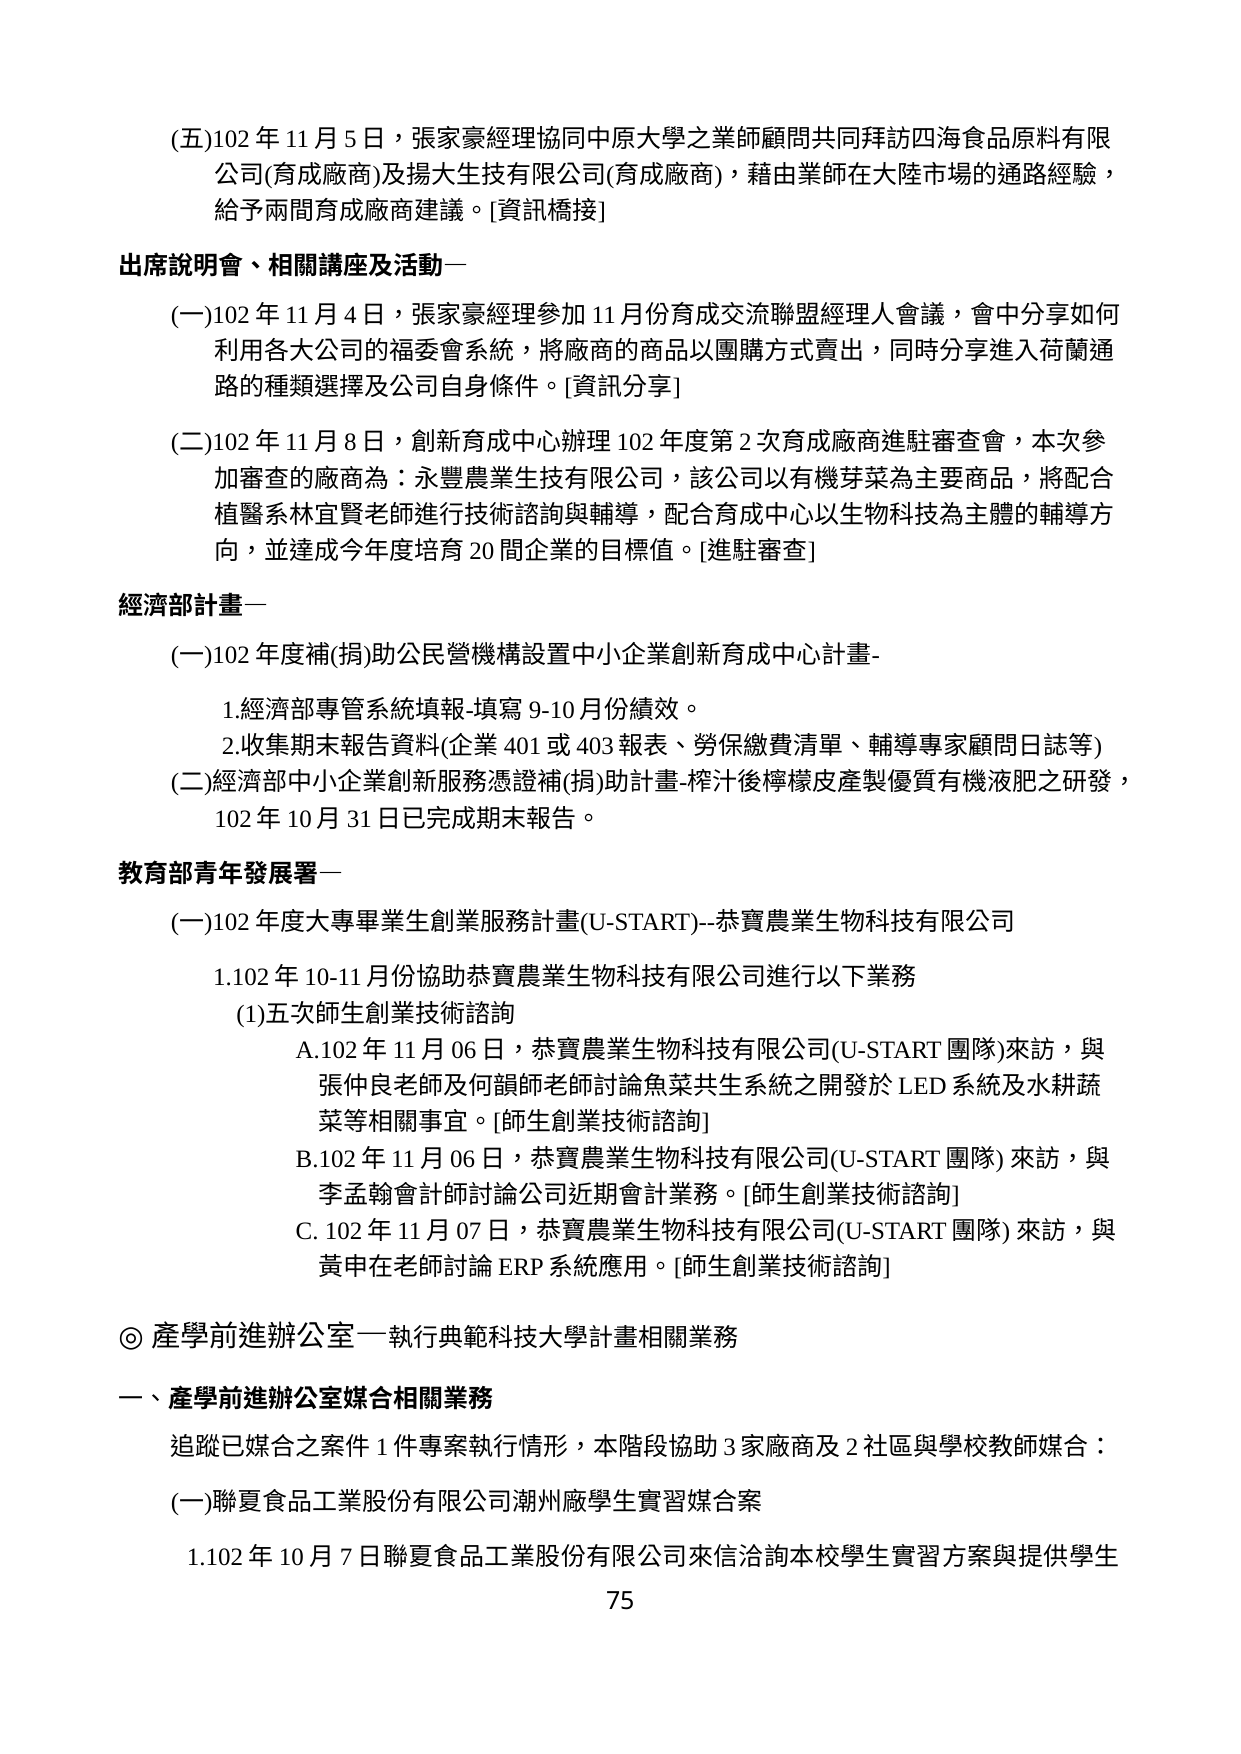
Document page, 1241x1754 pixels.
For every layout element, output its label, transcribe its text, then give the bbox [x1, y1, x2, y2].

text 一、產學前進辦公室媒合相關業務 [118, 1380, 1122, 1414]
text A.102年11月06日，恭寶農業生物科技有限公司(U-START團隊)來訪，與張仲良老師及何韻師老師討論魚菜共生系統之開發於LED系統及水耕蔬菜等相關事宜。[師生創業技術諮詢] [295, 1029, 1122, 1138]
text 1.經濟部專管系統填報-填寫9-10月份績效。 [222, 689, 1122, 726]
text C. 102年11月07日，恭寶農業生物科技有限公司(U-START團隊) 來訪，與黃申在老師討論ERP系統應用。[師生創業技術諮詢] [295, 1211, 1122, 1283]
text ◎ 產學前進辦公室—執行典範科技大學計畫相關業務 [118, 1308, 1127, 1356]
text (一)聯夏食品工業股份有限公司潮州廠學生實習媒合案 [171, 1481, 1122, 1517]
text (1)五次師生創業技術諮詢 [207, 993, 1122, 1029]
text 1.102年10-11月份協助恭寶農業生物科技有限公司進行以下業務 [207, 957, 1122, 993]
text (一)102年11月4日，張家豪經理參加11月份育成交流聯盟經理人會議，會中分享如何利用各大公司的福委會系統，將廠商的商品以團購方式賣出，同時分享進入荷蘭通路的種類選擇及公司自身條件。[資訊分享] [171, 294, 1122, 403]
text (一)102年度大專畢業生創業服務計畫(U-START)--恭寶農業生物科技有限公司 [171, 902, 1122, 938]
text 1.102年10月7日聯夏食品工業股份有限公司來信洽詢本校學生實習方案與提供學生 [187, 1536, 1122, 1572]
text 2.收集期末報告資料(企業401或403報表、勞保繳費清單、輔導專家顧問日誌等) [222, 726, 1122, 762]
text (五)102年11月5日，張家豪經理協同中原大學之業師顧問共同拜訪四海食品原料有限公司(育成廠商)及揚大生技有限公司(育成廠商)，藉由業師在大陸市場的通路經驗，給予兩間育成廠商建議。[資訊橋接] [171, 118, 1122, 227]
text 追蹤已媒合之案件1件專案執行情形，本階段協助3家廠商及2社區與學校教師媒合： [171, 1426, 1122, 1462]
text 經濟部計畫— [118, 586, 1122, 622]
text (二)102年11月8日，創新育成中心辦理102年度第2次育成廠商進駐審查會，本次參加審查的廠商為：永豐農業生技有限公司，該公司以有機芽菜為主要商品，將配合植醫系林宜賢老師進行技術諮詢與輔導，配合育成中心以生物科技為主體的輔導方向，並達成今年度培育20間企業的目標值。[進駐審查] [171, 422, 1122, 567]
text B.102年11月06日，恭寶農業生物科技有限公司(U-START團隊) 來訪，與李孟翰會計師討論公司近期會計業務。[師生創業技術諮詢] [295, 1138, 1122, 1211]
text (二)經濟部中小企業創新服務憑證補(捐)助計畫-榨汁後檸檬皮產製優質有機液肥之研發，102年10月31日已完成期末報告。 [171, 762, 1122, 834]
text (一)102年度補(捐)助公民營機構設置中小企業創新育成中心計畫- [171, 634, 1122, 671]
text 出席說明會、相關講座及活動— [118, 246, 1122, 282]
text 教育部青年發展署— [118, 853, 1122, 889]
